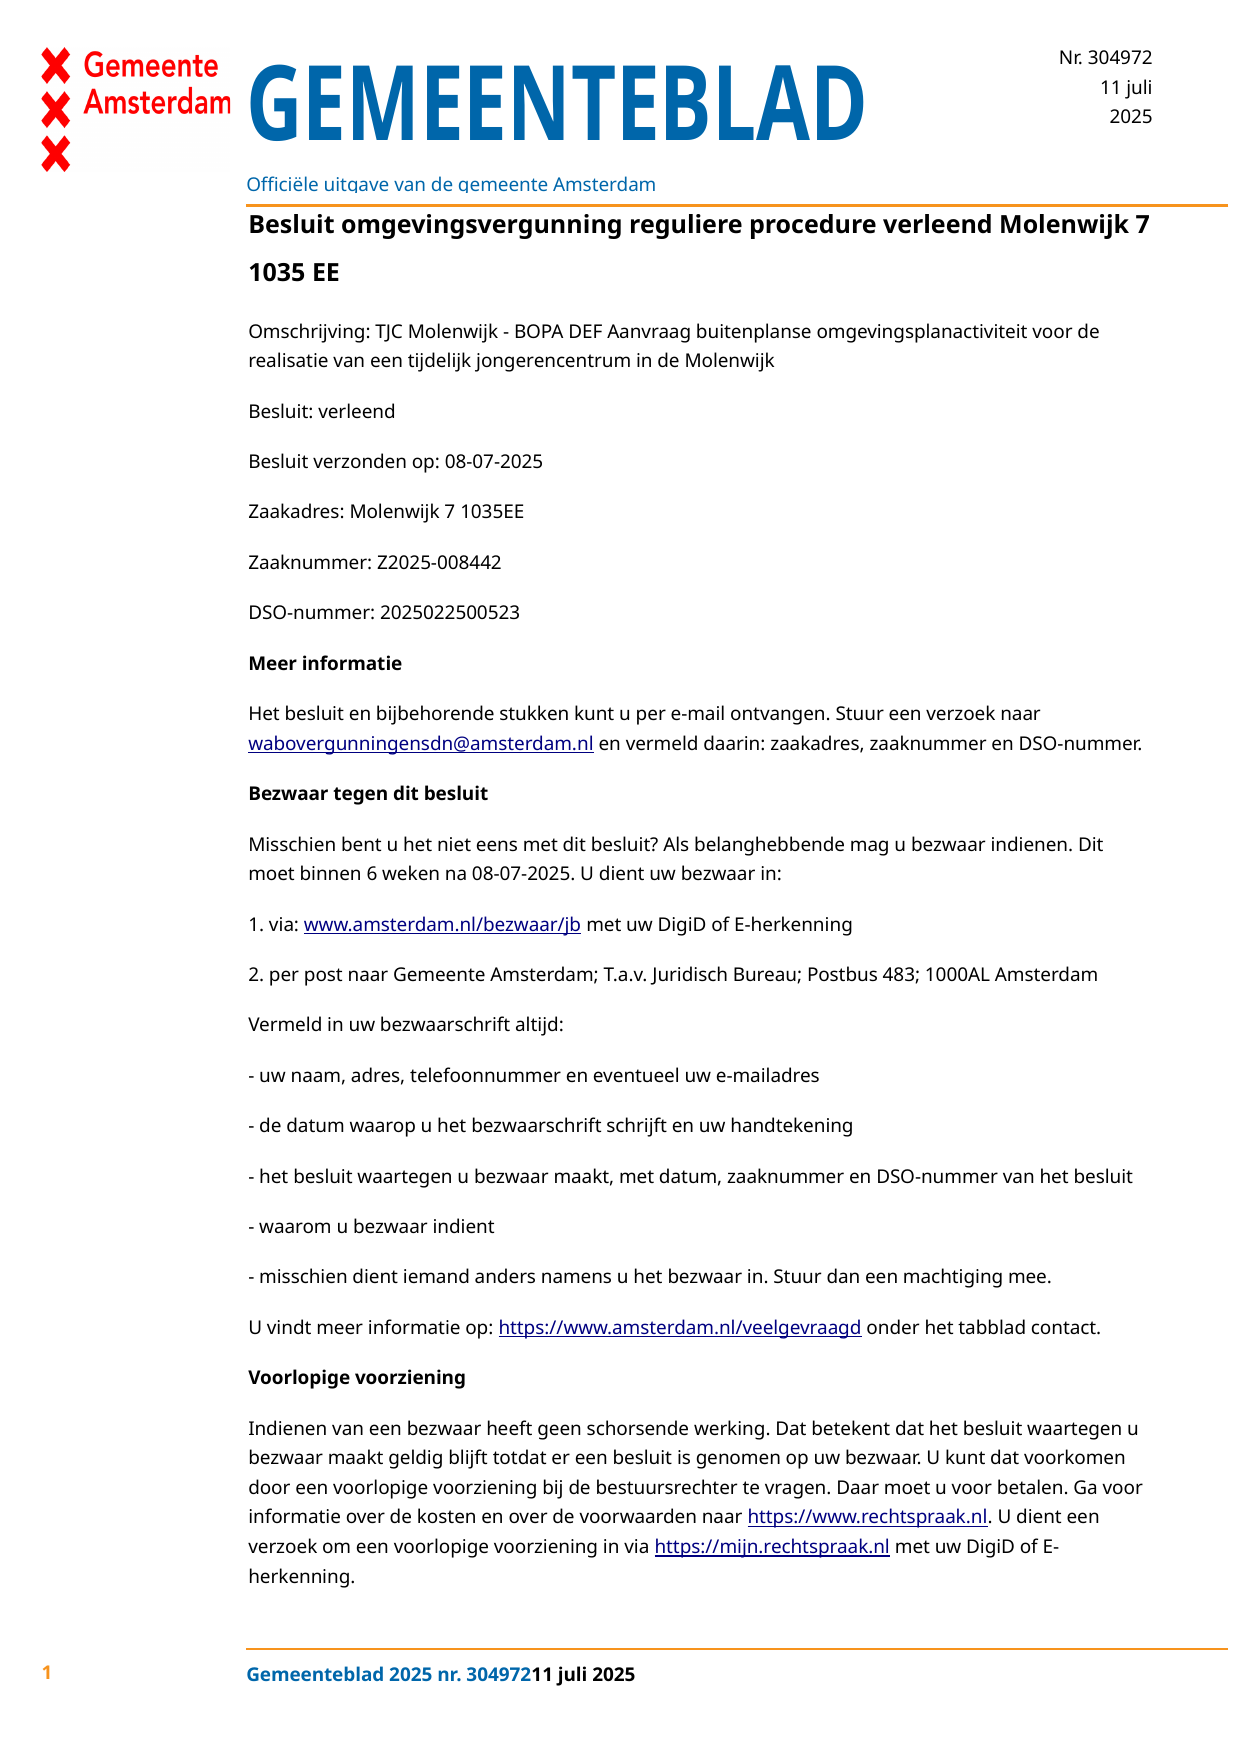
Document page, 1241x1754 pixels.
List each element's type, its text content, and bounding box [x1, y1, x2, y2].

picture [41, 47, 231, 172]
text - de datum waarop u het bezwaarschrift schrijft en uw handtekening [248, 1112, 1152, 1138]
text Meer informatie [248, 650, 1152, 676]
text Misschien bent u het niet eens met dit besluit? Als belanghebbende mag u bezwaar indienen. Dit moet binnen 6 weken na 08-07-2025. U dient uw bezwaar in: [248, 831, 1152, 886]
text Bezwaar tegen dit besluit [248, 780, 1152, 806]
text Besluit: verleend [248, 398, 1152, 424]
text Indienen van een bezwaar heeft geen schorsende werking. Dat betekent dat het besluit waartegen u bezwaar maakt geldig blijft totdat er een besluit is genomen op uw bezwaar. U kunt dat voorkomen door een voorlopige voorziening bij de bestuursrechter te vragen. Daar moet u voor betalen. Ga voor informatie over de kosten en over de voorwaarden naar https://www.rechtspraak.nl. U dient een verzoek om een voorlopige voorziening in via https://mijn.rechtspraak.nl met uw DigiD of E-herkenning. [248, 1415, 1152, 1589]
text Het besluit en bijbehorende stukken kunt u per e-mail ontvangen. Stuur een verzoek naar wabovergunningensdn@amsterdam.nl en vermeld daarin: zaakadres, zaaknummer en DSO-nummer. [248, 700, 1152, 756]
text Omschrijving: TJC Molenwijk - BOPA DEF Aanvraag buitenplanse omgevingsplanactiviteit voor de realisatie van een tijdelijk jongerencentrum in de Molenwijk [248, 318, 1152, 373]
text Besluit verzonden op: 08-07-2025 [248, 448, 1152, 474]
text 1. via: www.amsterdam.nl/bezwaar/jb met uw DigiD of E-herkenning [248, 911, 1152, 937]
text Besluit omgevingsvergunning reguliere procedure verleend Molenwijk 7 1035 EE [248, 207, 1152, 288]
text 2. per post naar Gemeente Amsterdam; T.a.v. Juridisch Bureau; Postbus 483; 1000AL Amsterdam [248, 961, 1152, 987]
text - het besluit waartegen u bezwaar maakt, met datum, zaaknummer en DSO-nummer van het besluit [248, 1163, 1152, 1189]
text Zaaknummer: Z2025-008442 [248, 549, 1152, 575]
text - waarom u bezwaar indient [248, 1213, 1152, 1239]
text DSO-nummer: 2025022500523 [248, 599, 1152, 625]
text - misschien dient iemand anders namens u het bezwaar in. Stuur dan een machtiging mee. [248, 1264, 1152, 1289]
text U vindt meer informatie op: https://www.amsterdam.nl/veelgevraagd onder het tabblad contact. [248, 1314, 1152, 1340]
text Zaakadres: Molenwijk 7 1035EE [248, 499, 1152, 524]
text Voorlopige voorziening [248, 1364, 1152, 1390]
text - uw naam, adres, telefoonnummer en eventueel uw e-mailadres [248, 1062, 1152, 1088]
text Vermeld in uw bezwaarschrift altijd: [248, 1012, 1152, 1037]
